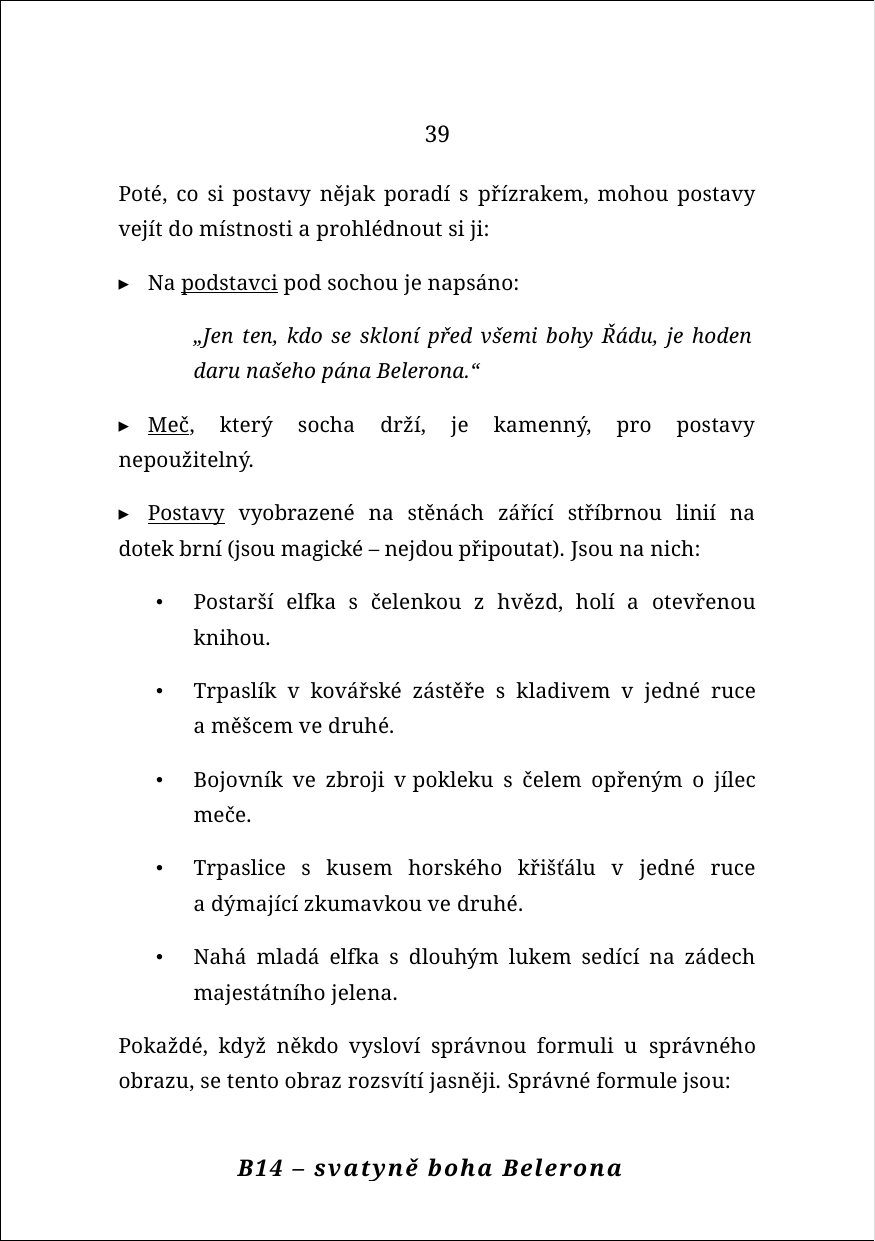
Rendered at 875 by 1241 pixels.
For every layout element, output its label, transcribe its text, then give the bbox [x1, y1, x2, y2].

text ▸ Postavy vyobrazené na stěnách zářící stříbrnou linií na dotek brní (jsou magické – nejdou připoutat). Jsou na nich: [118, 498, 756, 562]
list Trpaslík v⁠ kovářské zástěře s⁠ kladivem v⁠ jedné ruce a⁠ měšcem ve druhé. [156, 676, 756, 740]
list Trpaslice s⁠ kusem horského křišťálu v⁠ jedné ruce a⁠ dýmající zkumavkou ve druhé. [156, 853, 756, 917]
text Pokaždé, když někdo vysloví správnou formuli u⁠ správného obrazu, se tento obraz rozsvítí jasněji. Správné formule jsou: [118, 1031, 756, 1095]
list Postarší elfka s⁠ čelenkou z⁠ hvězd, holí a⁠ otevřenou knihou. [156, 587, 756, 651]
text ▸ Na podstavci pod sochou je napsáno: [118, 268, 756, 296]
list Nahá mladá elfka s⁠ dlouhým lukem sedící na zádech majestátního jelena. [156, 942, 756, 1006]
text ▸ Meč, který socha drží, je kamenný, pro postavy nepoužitelný. [118, 410, 756, 474]
list Bojovník ve zbroji v pokleku s⁠ čelem opřeným o⁠ jílec meče. [156, 765, 756, 829]
text Poté, co si postavy nějak poradí s⁠ přízrakem, mohou postavy vejít do místnosti a⁠ prohlédnout si ji: [118, 179, 756, 243]
list „Jen ten, kdo se skloní před všemi bohy Řádu, je hoden daru našeho pána Belerona.“ [156, 321, 756, 385]
